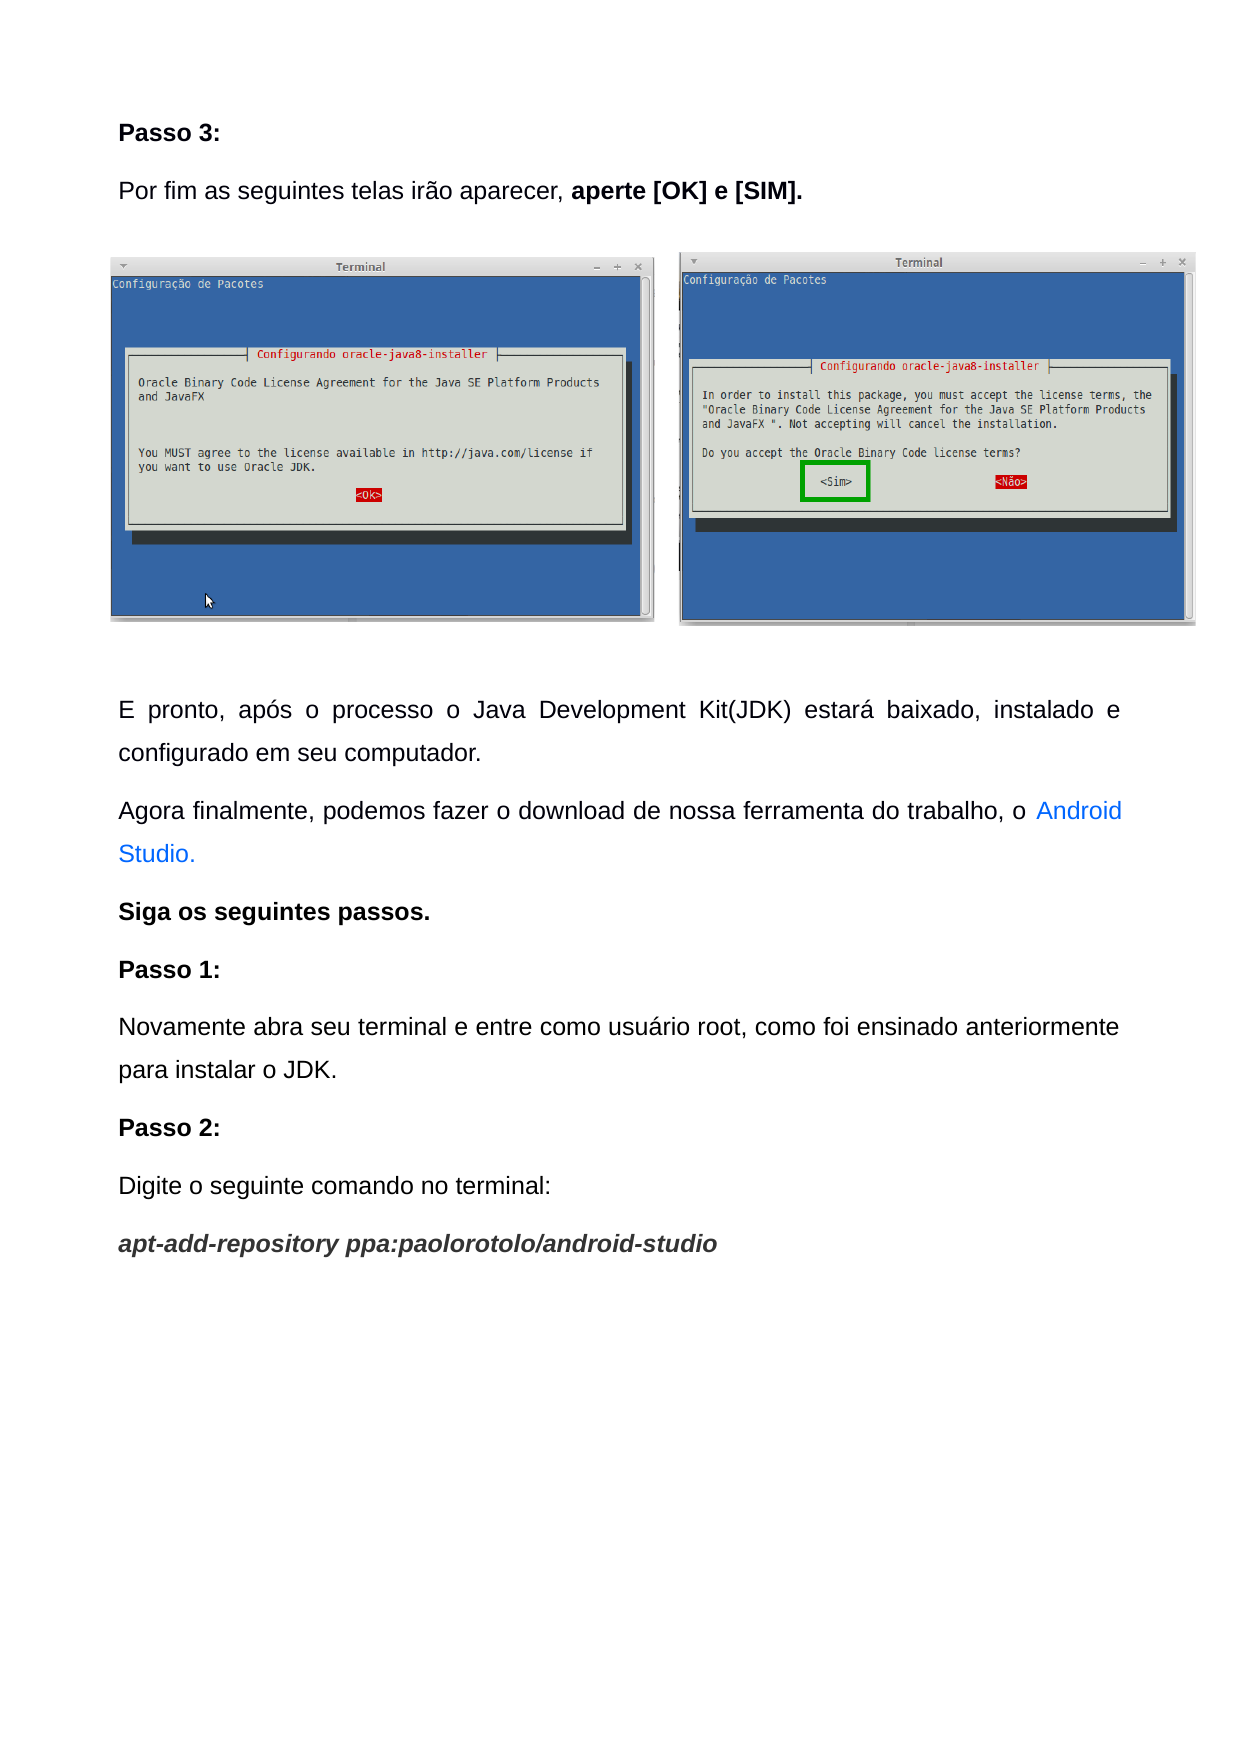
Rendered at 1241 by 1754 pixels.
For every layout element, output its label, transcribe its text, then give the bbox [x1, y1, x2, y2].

picture [110, 257, 655, 622]
text Siga os seguintes passos. [118, 897, 1122, 926]
text apt-add-repository ppa:paolorotolo/android-studio [118, 1228, 1122, 1257]
text Passo 1: [118, 954, 1122, 983]
picture [678, 252, 1196, 626]
text Agora finalmente, podemos fazer o download de nossa ferramenta do trabalho, o Android Studio. [118, 796, 1122, 868]
text Passo 2: [118, 1113, 1122, 1142]
text Digite o seguinte comando no terminal: [118, 1171, 1122, 1199]
text E pronto, após o processo o Java Development Kit(JDK) estará baixado, instalado e configurado em seu computador. [118, 695, 1122, 767]
text Por fim as seguintes telas irão aparecer, aperte [OK] e [SIM]. [118, 176, 1122, 204]
text Novamente abra seu terminal e entre como usuário root, como foi ensinado anteriormente para instalar o JDK. [118, 1012, 1122, 1084]
text Passo 3: [118, 118, 1122, 147]
